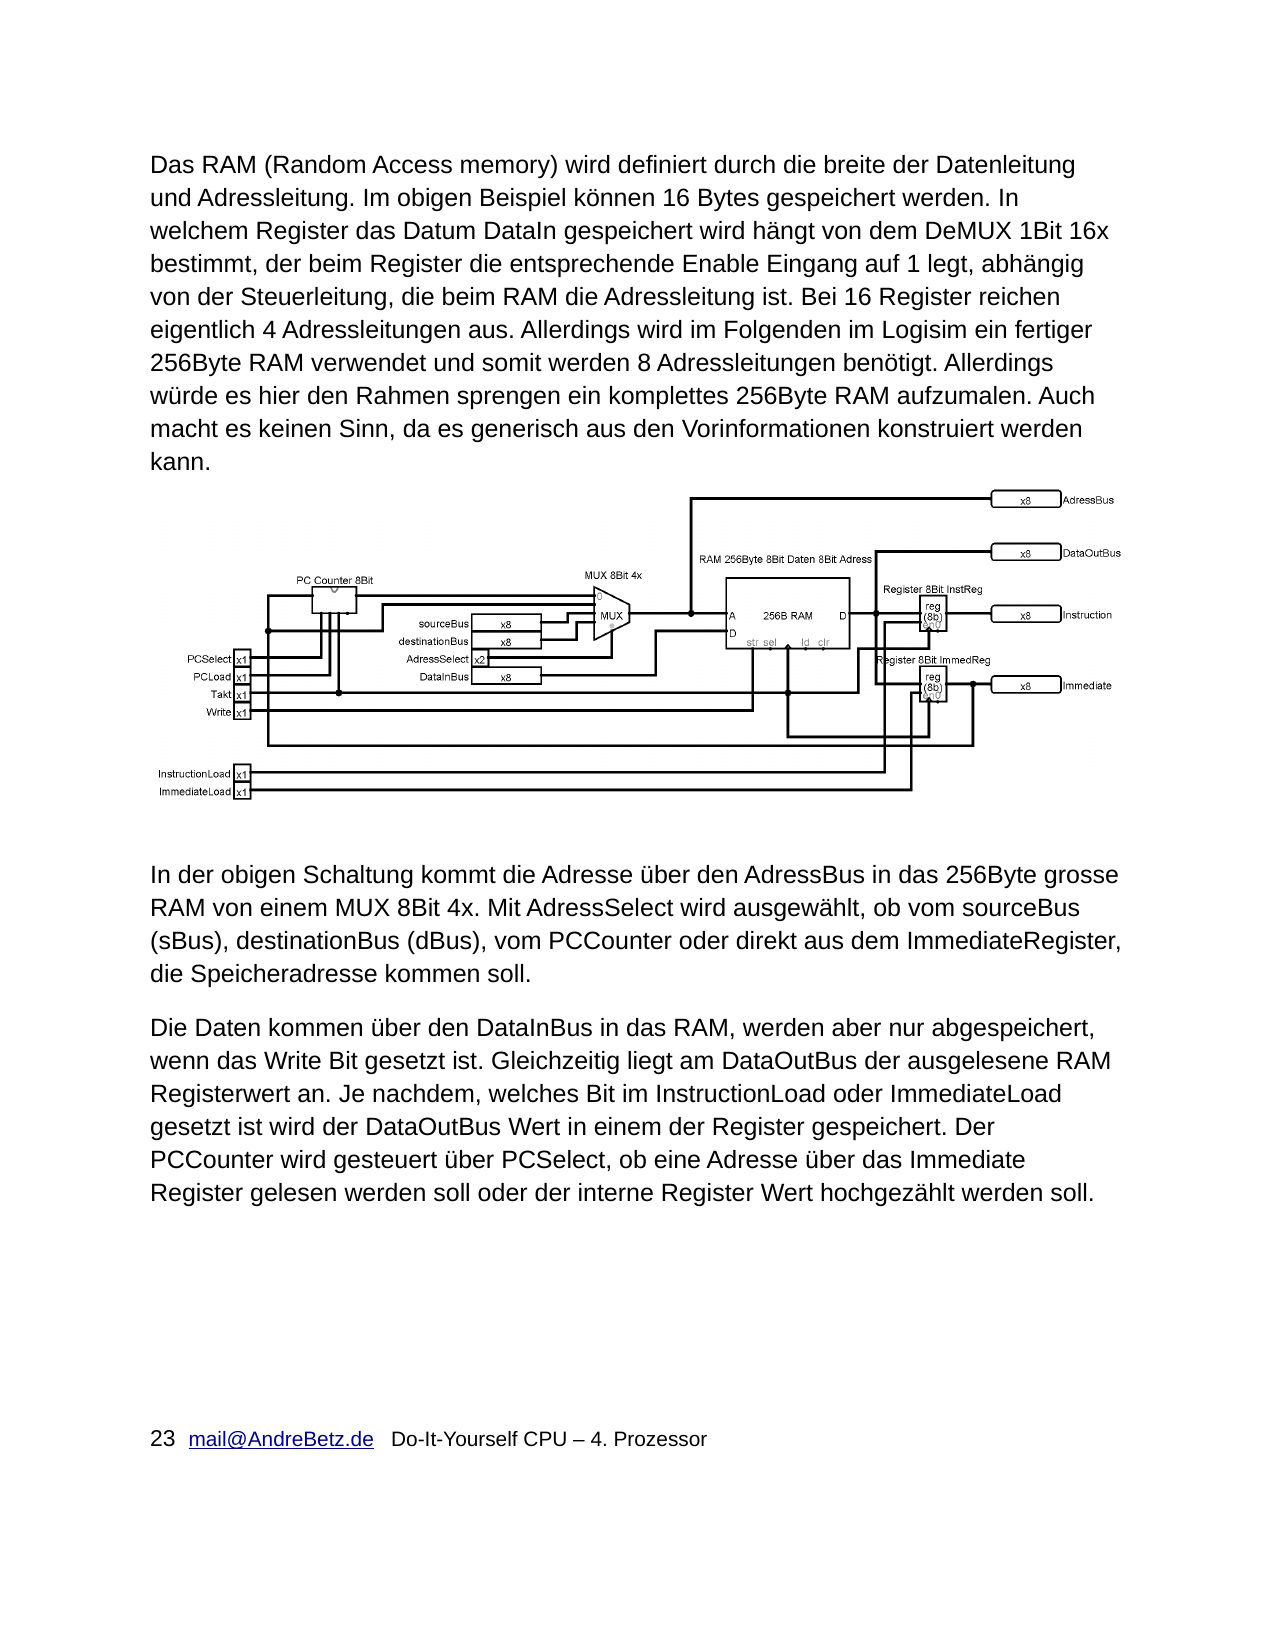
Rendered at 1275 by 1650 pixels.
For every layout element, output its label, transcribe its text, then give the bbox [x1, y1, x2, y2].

text In der obigen Schaltung kommt die Adresse über den AdressBus in das 256Byte grosse RAM von einem MUX 8Bit 4x. Mit AdressSelect wird ausgewählt, ob vom sourceBus (sBus), destinationBus (dBus), vom PCCounter oder direkt aus dem ImmediateRegister, die Speicheradresse kommen soll. [150, 860, 1125, 988]
text Die Daten kommen über den DataInBus in das RAM, werden aber nur abgespeichert, wenn das Write Bit gesetzt ist. Gleichzeitig liegt am DataOutBus der ausgelesene RAM Registerwert an. Je nachdem, welches Bit im InstructionLoad oder ImmediateLoad gesetzt ist wird der DataOutBus Wert in einem der Register gespeichert. Der PCCounter wird gesteuert über PCSelect, ob eine Adresse über das Immediate Register gelesen werden soll oder der interne Register Wert hochgezählt werden soll. [150, 1013, 1125, 1207]
picture [150, 485, 1125, 803]
text Das RAM (Random Access memory) wird definiert durch die breite der Datenleitung und Adressleitung. Im obigen Beispiel können 16 Bytes gespeichert werden. In welchem Register das Datum DataIn gespeichert wird hängt von dem DeMUX 1Bit 16x bestimmt, der beim Register die entsprechende Enable Eingang auf 1 legt, abhängig von der Steuerleitung, die beim RAM die Adressleitung ist. Bei 16 Register reichen eigentlich 4 Adressleitungen aus. Allerdings wird im Folgenden im Logisim ein fertiger 256Byte RAM verwendet und somit werden 8 Adressleitungen benötigt. Allerdings würde es hier den Rahmen sprengen ein komplettes 256Byte RAM aufzumalen. Auch macht es keinen Sinn, da es generisch aus den Vorinformationen konstruiert werden kann. [150, 150, 1125, 476]
